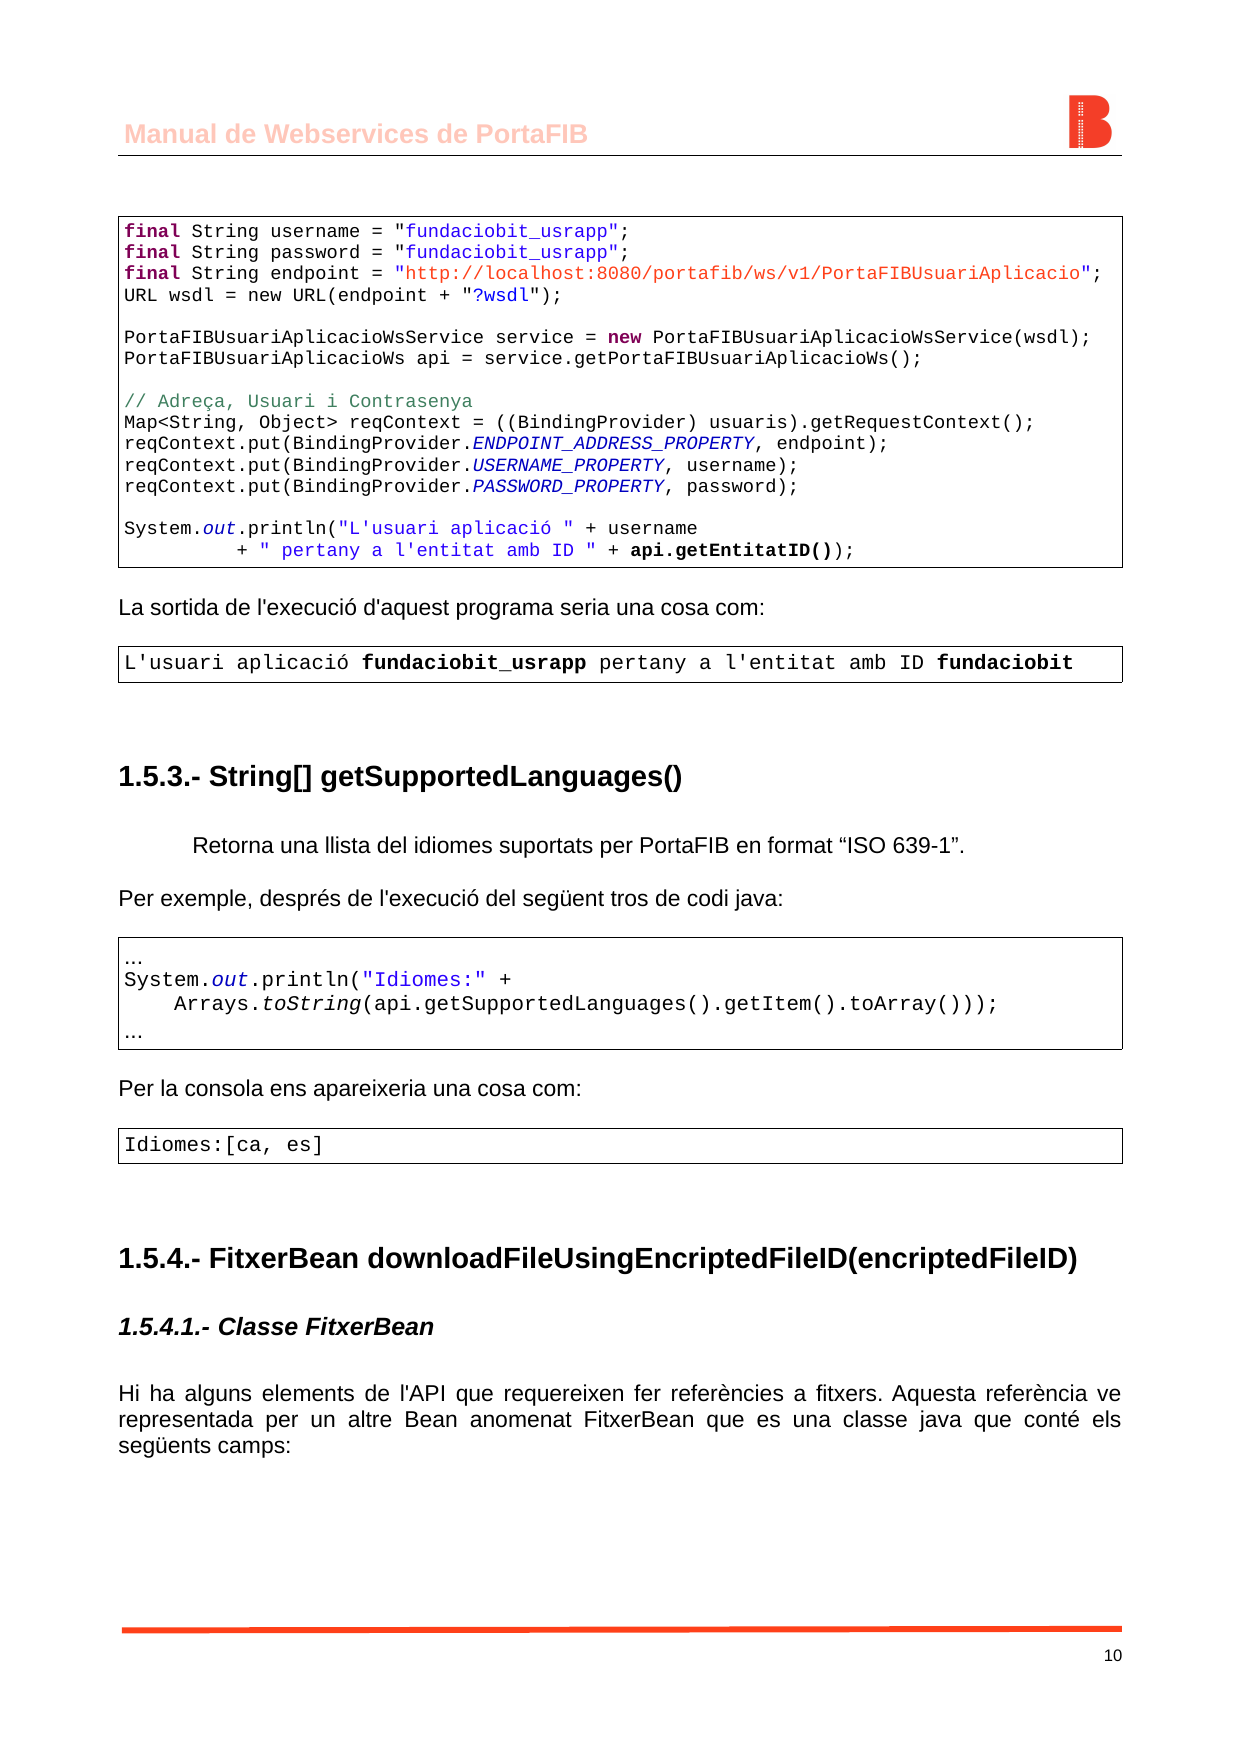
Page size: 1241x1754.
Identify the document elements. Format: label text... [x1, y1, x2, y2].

table_header ... System.out.println("Idiomes:" + Arrays.toString(api.getSupportedLanguages().getItem().toArray())); ... [119, 938, 1122, 1049]
text Retorna una llista del idiomes suportats per PortaFIB en format “ISO 639-1”. [118, 832, 1122, 858]
picture [1063, 94, 1117, 150]
text La sortida de l'execució d'aquest programa seria una cosa com: [118, 594, 1122, 620]
text Per la consola ens apareixeria una cosa com: [118, 1075, 1122, 1102]
table_header L'usuari aplicació fundaciobit_usrapp pertany a l'entitat amb ID fundaciobit [119, 647, 1122, 682]
subtitle FitxerBean downloadFileUsingEncriptedFileID(encriptedFileID) [118, 1241, 1122, 1274]
text Per exemple, després de l'execució del següent tros de codi java: [118, 884, 1122, 911]
table_header final String username = "fundaciobit_usrapp"; final String password = "fundaciobit_usrapp"; final String endpoint = "http://localhost:8080/portafib/ws/v1/PortaFIBUsuariAplicacio"; URL wsdl = new URL(endpoint + "?wsdl"); PortaFIBUsuariAplicacioWsService service = new PortaFIBUsuariAplicacioWsService(wsdl); PortaFIBUsuariAplicacioWs api = service.getPortaFIBUsuariAplicacioWs(); // Adreça, Usuari i Contrasenya Map<String, Object> reqContext = ((BindingProvider) usuaris).getRequestContext(); reqContext.put(BindingProvider.ENDPOINT_ADDRESS_PROPERTY, endpoint); reqContext.put(BindingProvider.USERNAME_PROPERTY, username); reqContext.put(BindingProvider.PASSWORD_PROPERTY, password); System.out.println("L'usuari aplicació " + username + " pertany a l'entitat amb ID " + api.getEntitatID()); [119, 217, 1122, 567]
table_header Idiomes:[ca, es] [119, 1129, 1122, 1163]
text Hi ha alguns elements de l'API que requereixen fer referències a fitxers. Aquesta referència ve representada per un altre Bean anomenat FitxerBean que es una classe java que conté els següents camps: [118, 1380, 1122, 1459]
subtitle Classe FitxerBean [118, 1312, 1122, 1341]
subtitle String[] getSupportedLanguages() [118, 759, 1122, 793]
